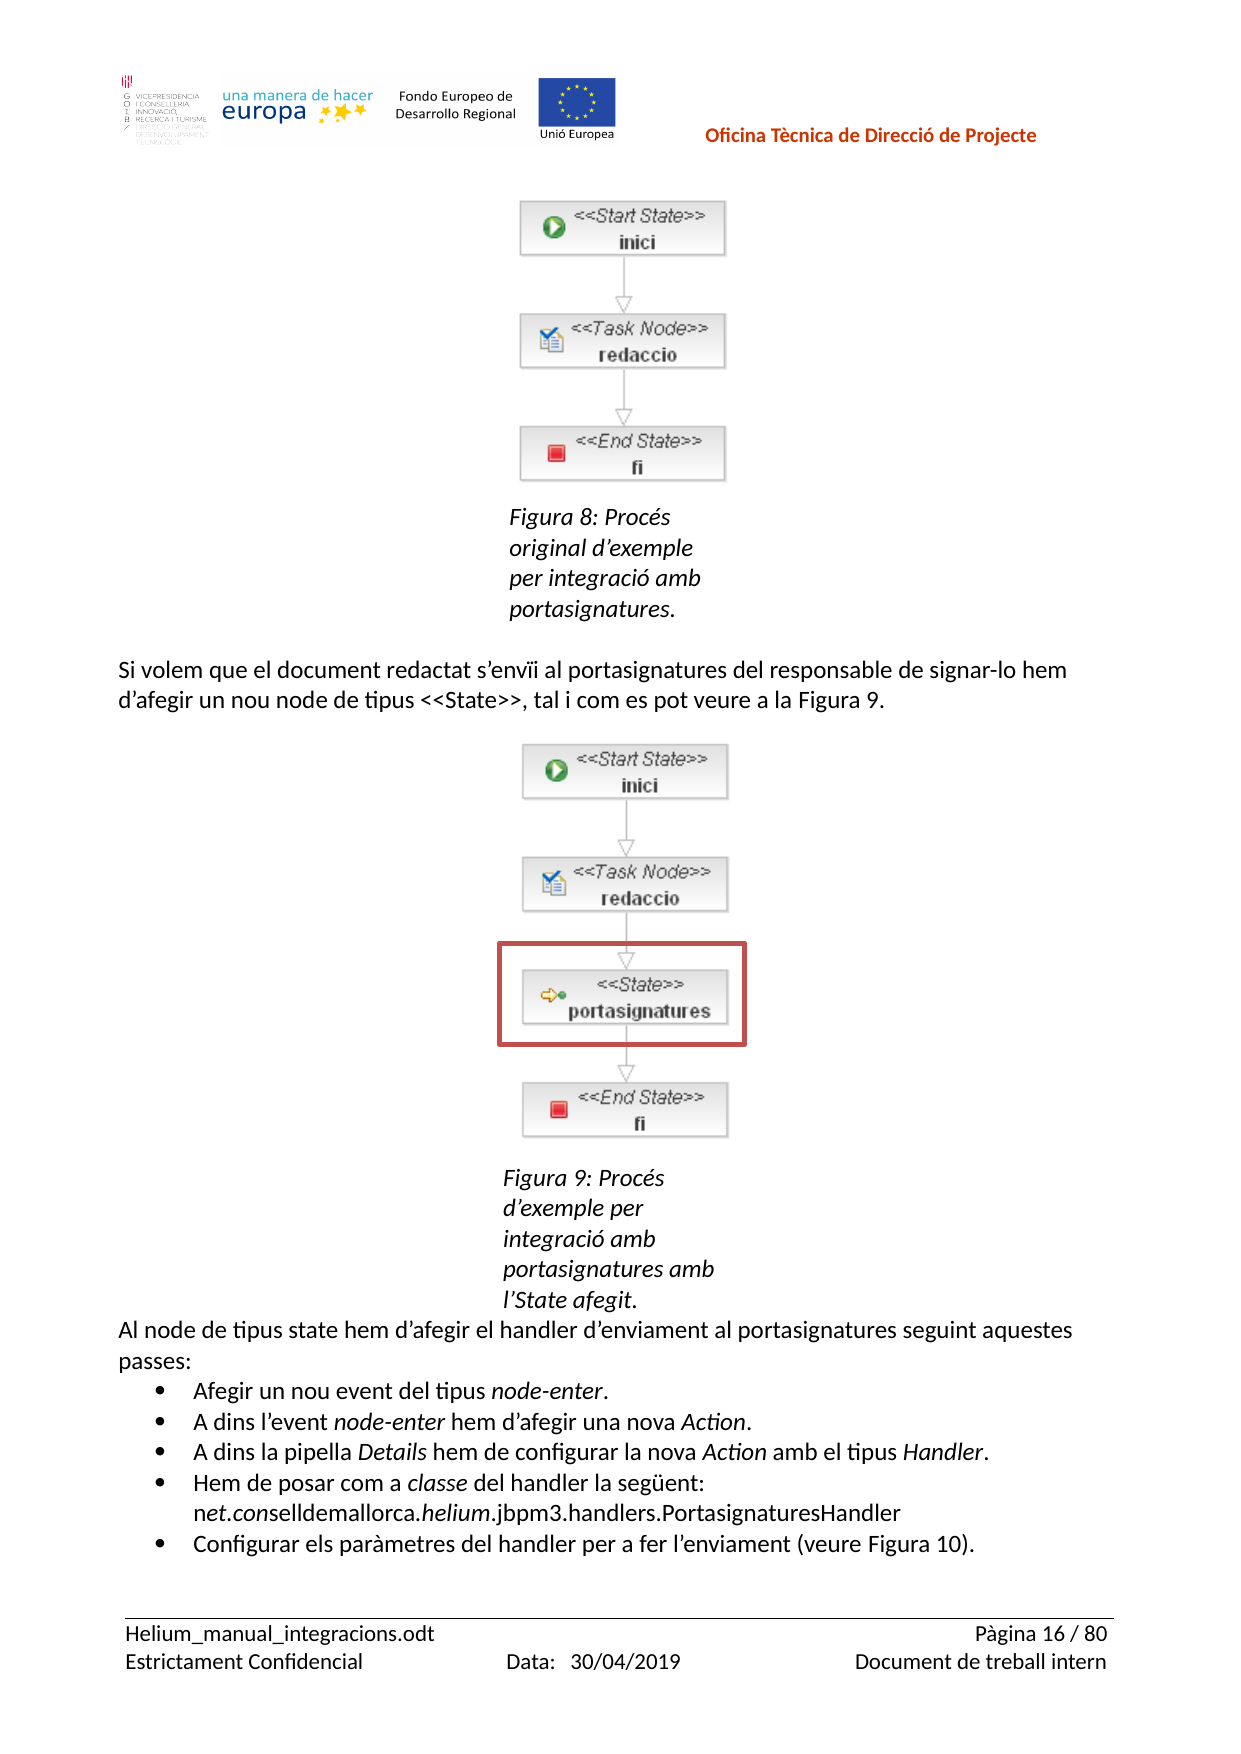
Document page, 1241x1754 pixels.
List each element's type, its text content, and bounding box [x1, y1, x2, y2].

text Figura 8: Procés original d’exemple per integració amb portasignatures. [509, 495, 734, 623]
text Figura 9: Procés d’exemple per integració amb portasignatures amb l’State afegit. [503, 1156, 739, 1314]
list Hem de posar com a classe del handler la següent: net.conselldemallorca.helium.jbpm3.handlers.PortasignaturesHandler [156, 1467, 1122, 1528]
picture [118, 73, 213, 147]
text Si volem que el document redactat s’envïi al portasignatures del responsable de signar-lo hem d’afegir un nou node de tipus <<State>>, tal i com es pot veure a la Figura 9. [118, 654, 1122, 715]
picture [502, 1047, 739, 1156]
list Afegir un nou event del tipus node-enter. [156, 1375, 1122, 1406]
list A dins la pipella Details hem de configurar la nova Action amb el tipus Handler. [156, 1436, 1122, 1467]
picture [219, 73, 621, 147]
list Configurar els paràmetres del handler per a fer l’enviament (veure Figura 10). [156, 1528, 1122, 1558]
picture [502, 727, 739, 941]
list A dins l’event node-enter hem d’afegir una nova Action. [156, 1406, 1122, 1436]
picture [502, 946, 739, 1042]
text Al node de tipus state hem d’afegir el handler d’enviament al portasignatures seguint aquestes passes: [118, 1314, 1122, 1375]
picture [509, 190, 735, 495]
